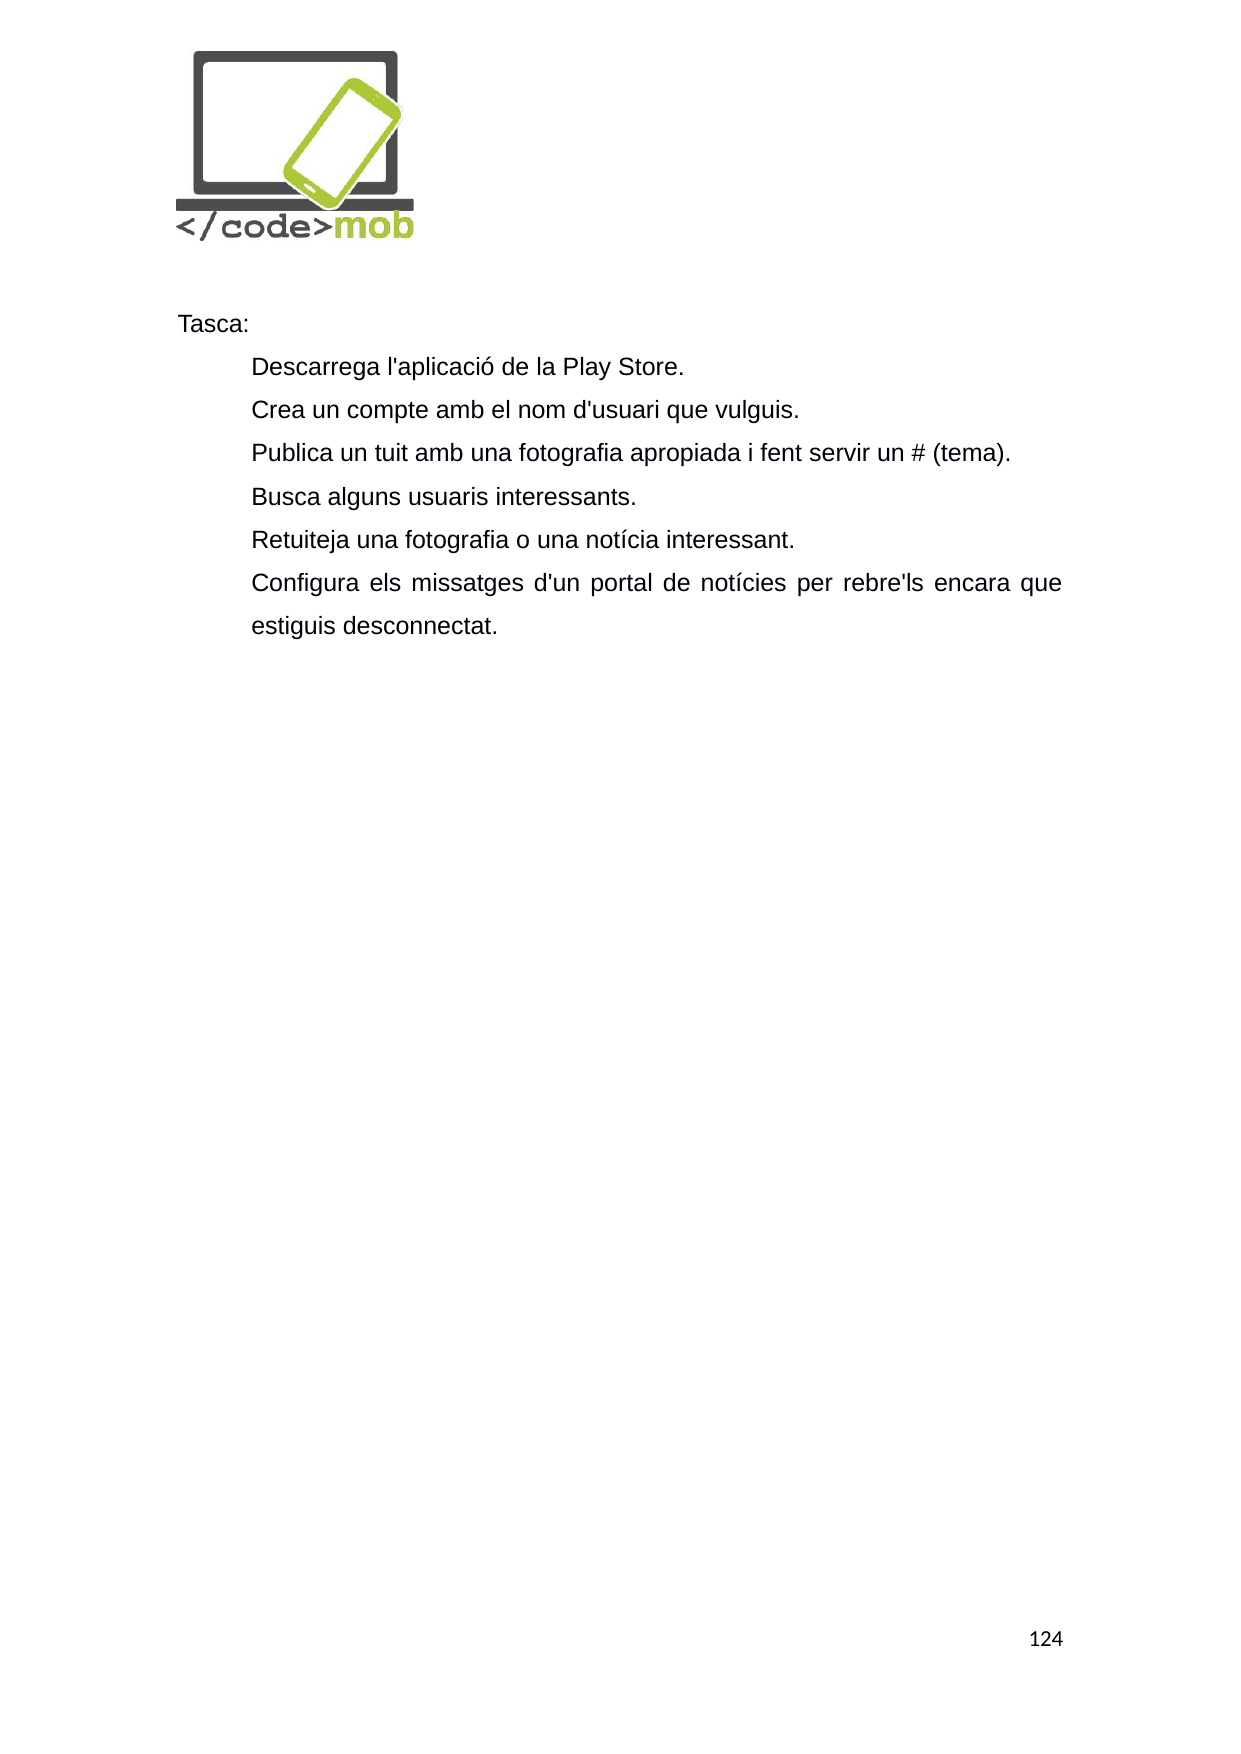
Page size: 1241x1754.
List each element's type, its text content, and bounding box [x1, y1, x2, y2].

text Configura els missatges d'un portal de notícies per rebre'ls encara que estiguis desconnectat. [251, 568, 1063, 639]
text Busca alguns usuaris interessants. [251, 481, 1063, 510]
text Retuiteja una fotografia o una notícia interessant. [251, 524, 1063, 553]
text Publica un tuit amb una fotografia apropiada i fent servir un # (tema). [251, 438, 1063, 467]
text Tasca: [177, 309, 1063, 338]
text Crea un compte amb el nom d'usuari que vulguis. [251, 395, 1063, 424]
text Descarrega l'aplicació de la Play Store. [251, 352, 1063, 381]
picture [176, 51, 414, 241]
